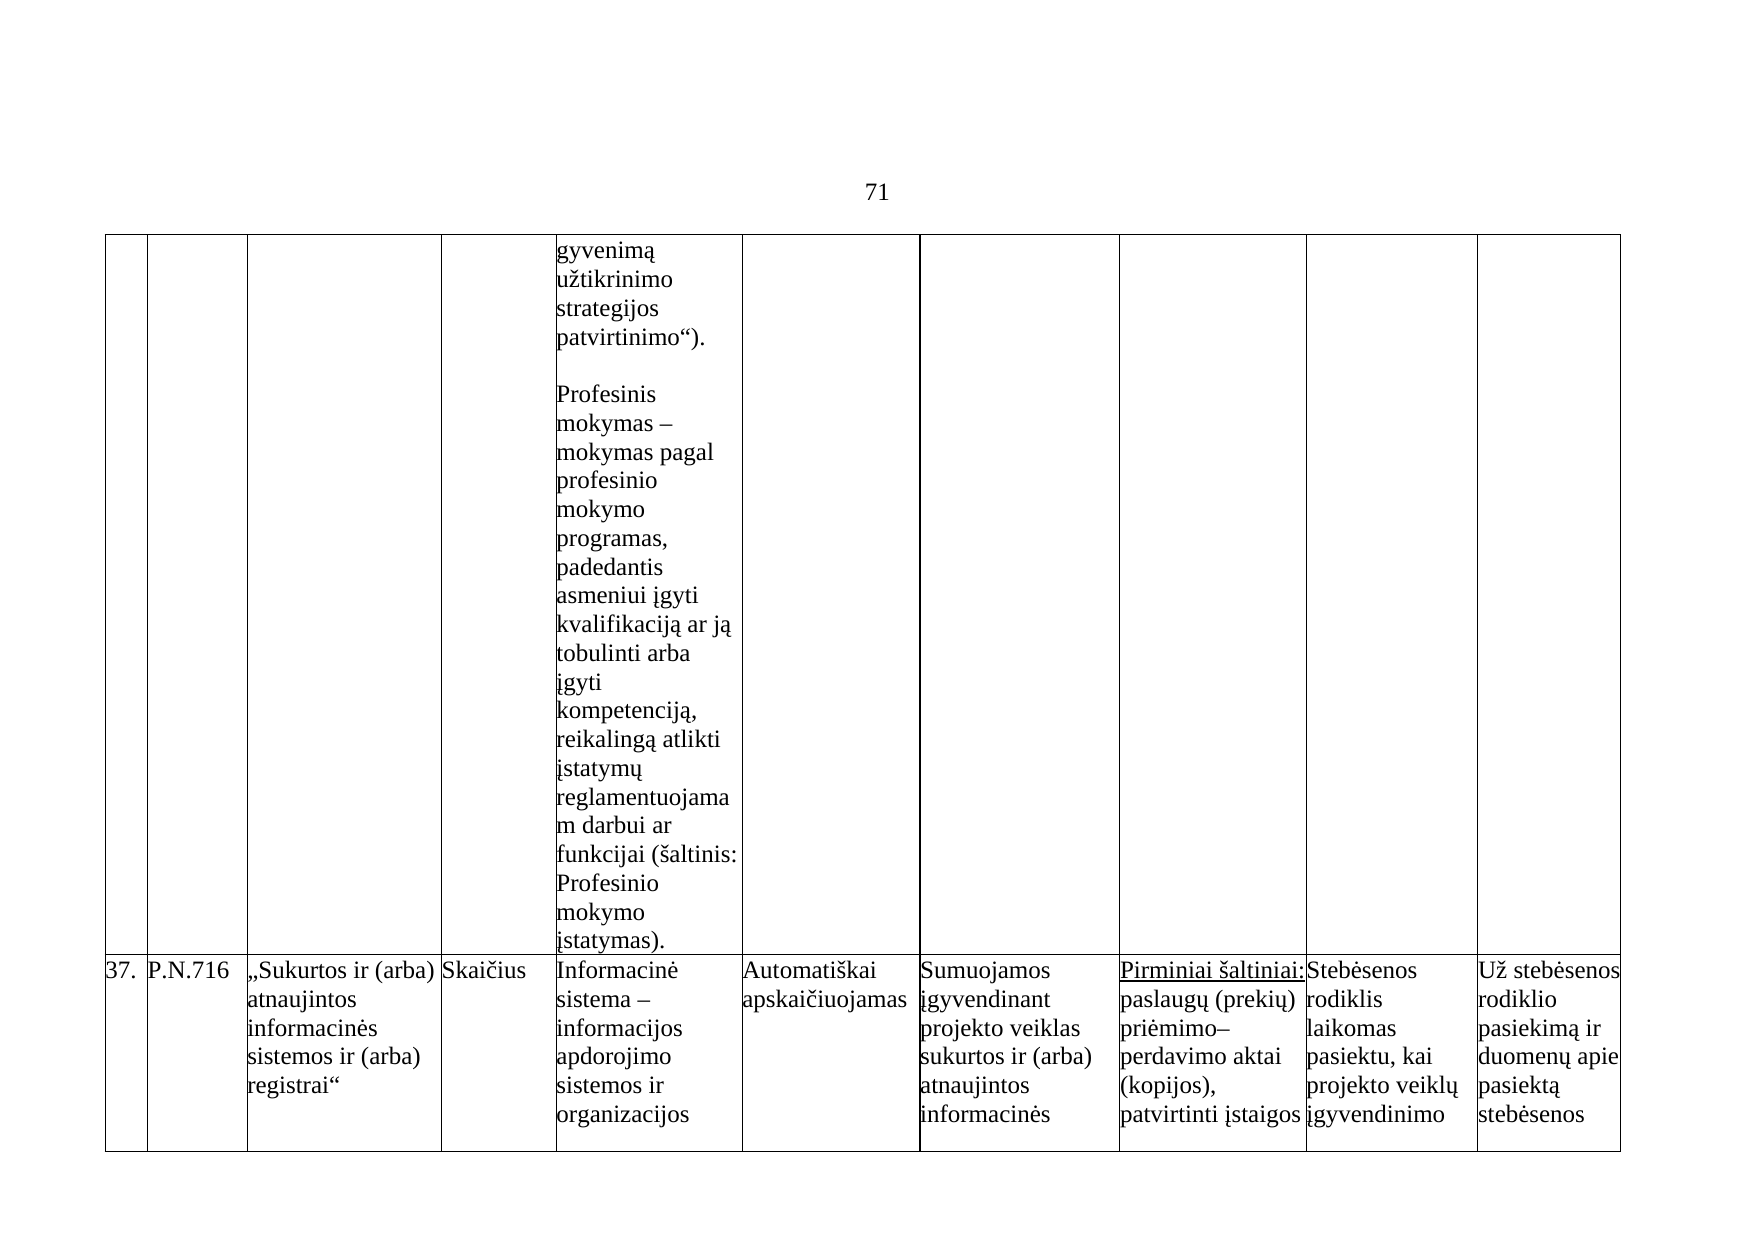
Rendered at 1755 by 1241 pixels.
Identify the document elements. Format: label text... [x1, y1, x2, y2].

table_cell gyvenimą užtikrinimo strategijos patvirtinimo“). Profesinis mokymas – mokymas pagal profesinio mokymo programas, padedantis asmeniui įgyti kvalifikaciją ar ją tobulinti arba įgyti kompetenciją, reikalingą atlikti įstatymų reglamentuojamam darbui ar funkcijai (šaltinis: Profesinio mokymo įstatymas). [557, 235, 742, 954]
table_cell Sumuojamos įgyvendinant projekto veiklas sukurtos ir (arba) atnaujintos informacinės [921, 955, 1119, 1151]
table_cell Informacinė sistema – informacijos apdorojimo sistemos ir organizacijos [557, 955, 742, 1151]
table_cell 37. [106, 955, 147, 1151]
table_cell [1307, 235, 1477, 954]
table_cell Stebėsenos rodiklis laikomas pasiektu, kai projekto veiklų įgyvendinimo [1307, 955, 1477, 1151]
table_cell [743, 235, 919, 954]
table_cell „Sukurtos ir (arba) atnaujintos informacinės sistemos ir (arba) registrai“ [248, 955, 441, 1151]
table_cell [1478, 235, 1620, 954]
table_cell [442, 235, 556, 954]
table_cell [148, 235, 247, 954]
table_cell [106, 235, 147, 954]
table_cell P.N.716 [148, 955, 247, 1151]
table_cell [248, 235, 441, 954]
table_cell Skaičius [442, 955, 556, 1151]
table_cell Pirminiai šaltiniai: paslaugų (prekių) priėmimo–perdavimo aktai (kopijos), patvirtinti įstaigos [1120, 955, 1306, 1151]
table_cell [921, 235, 1119, 954]
table_cell Už stebėsenos rodiklio pasiekimą ir duomenų apie pasiektą stebėsenos [1478, 955, 1620, 1151]
table_cell [1120, 235, 1306, 954]
table_cell Automatiškai apskaičiuojamas [743, 955, 919, 1151]
